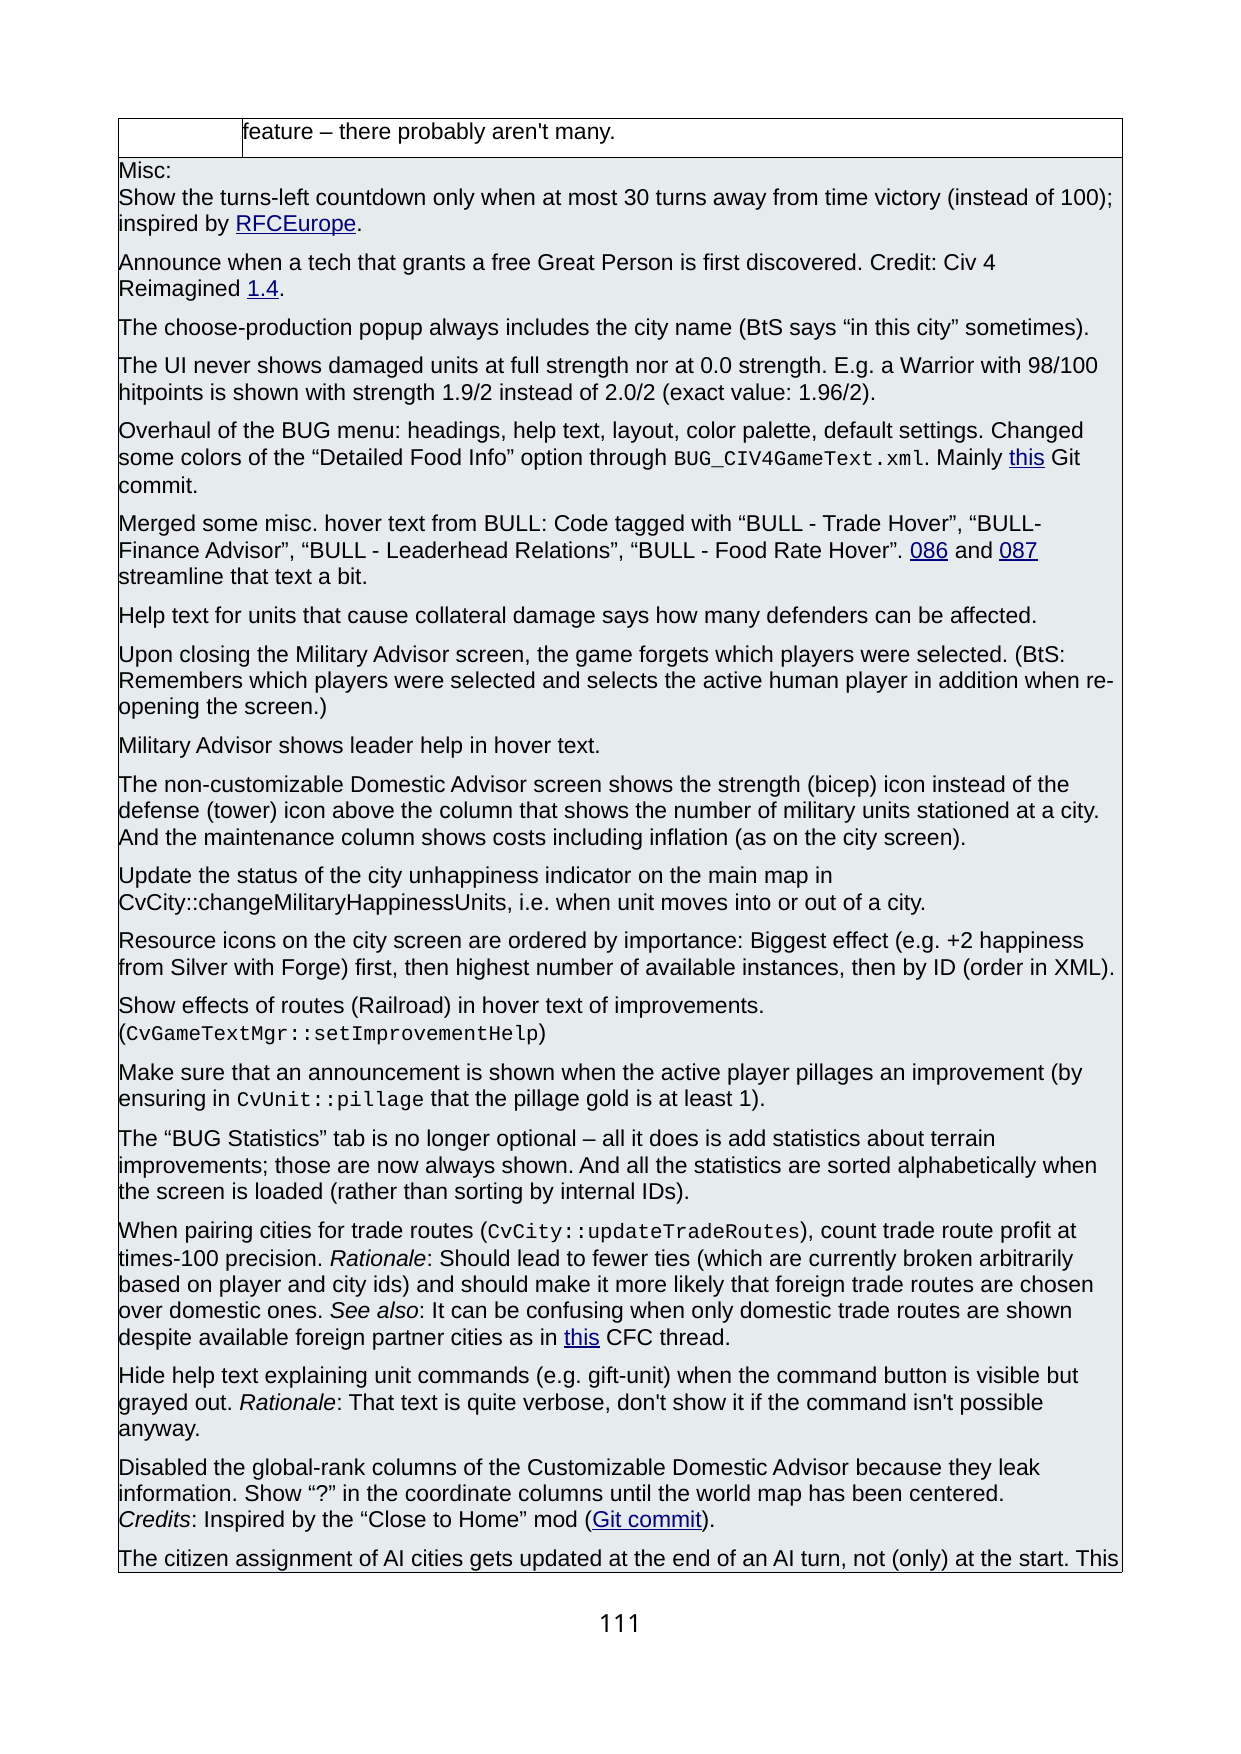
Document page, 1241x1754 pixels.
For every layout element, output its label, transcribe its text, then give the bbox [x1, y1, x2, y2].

table_cell Misc: Show the turns-left countdown only when at most 30 turns away from time victory (instead of 100); inspired by RFCEurope. Announce when a tech that grants a free Great Person is first discovered. Credit: Civ 4 Reimagined 1.4. The choose-production popup always includes the city name (BtS says “in this city” sometimes). The UI never shows damaged units at full strength nor at 0.0 strength. E.g. a Warrior with 98/100 hitpoints is shown with strength 1.9/2 instead of 2.0/2 (exact value: 1.96/2). Overhaul of the BUG menu: headings, help text, layout, color palette, default settings. Changed some colors of the “Detailed Food Info” option through BUG_CIV4GameText.xml. Mainly this Git commit. Merged some misc. hover text from BULL: Code tagged with “BULL - Trade Hover”, “BULL- Finance Advisor”, “BULL - Leaderhead Relations”, “BULL - Food Rate Hover”. 086 and 087 streamline that text a bit. Help text for units that cause collateral damage says how many defenders can be affected. Upon closing the Military Advisor screen, the game forgets which players were selected. (BtS: Remembers which players were selected and selects the active human player in addition when re-opening the screen.) Military Advisor shows leader help in hover text. The non-customizable Domestic Advisor screen shows the strength (bicep) icon instead of the defense (tower) icon above the column that shows the number of military units stationed at a city. And the maintenance column shows costs including inflation (as on the city screen). Update the status of the city unhappiness indicator on the main map in CvCity::changeMilitaryHappinessUnits, i.e. when unit moves into or out of a city. Resource icons on the city screen are ordered by importance: Biggest effect (e.g. +2 happiness from Silver with Forge) first, then highest number of available instances, then by ID (order in XML). Show effects of routes (Railroad) in hover text of improvements. (CvGameTextMgr::setImprovementHelp) Make sure that an announcement is shown when the active player pillages an improvement (by ensuring in CvUnit::pillage that the pillage gold is at least 1). The “BUG Statistics” tab is no longer optional – all it does is add statistics about terrain improvements; those are now always shown. And all the statistics are sorted alphabetically when the screen is loaded (rather than sorting by internal IDs). When pairing cities for trade routes (CvCity::updateTradeRoutes), count trade route profit at times-100 precision. Rationale: Should lead to fewer ties (which are currently broken arbitrarily based on player and city ids) and should make it more likely that foreign trade routes are chosen over domestic ones. See also: It can be confusing when only domestic trade routes are shown despite available foreign partner cities as in this CFC thread. Hide help text explaining unit commands (e.g. gift-unit) when the command button is visible but grayed out. Rationale: That text is quite verbose, don't show it if the command isn't possible anyway. Disabled the global-rank columns of the Customizable Domestic Advisor because they leak information. Show “?” in the coordinate columns until the world map has been centered. Credits: Inspired by the “Close to Home” mod (Git commit). The citizen assignment of AI cities gets updated at the end of an AI turn, not (only) at the start. This [119, 158, 1122, 1572]
table_cell [119, 119, 242, 157]
table_cell feature – there probably aren't many. [243, 119, 1122, 157]
